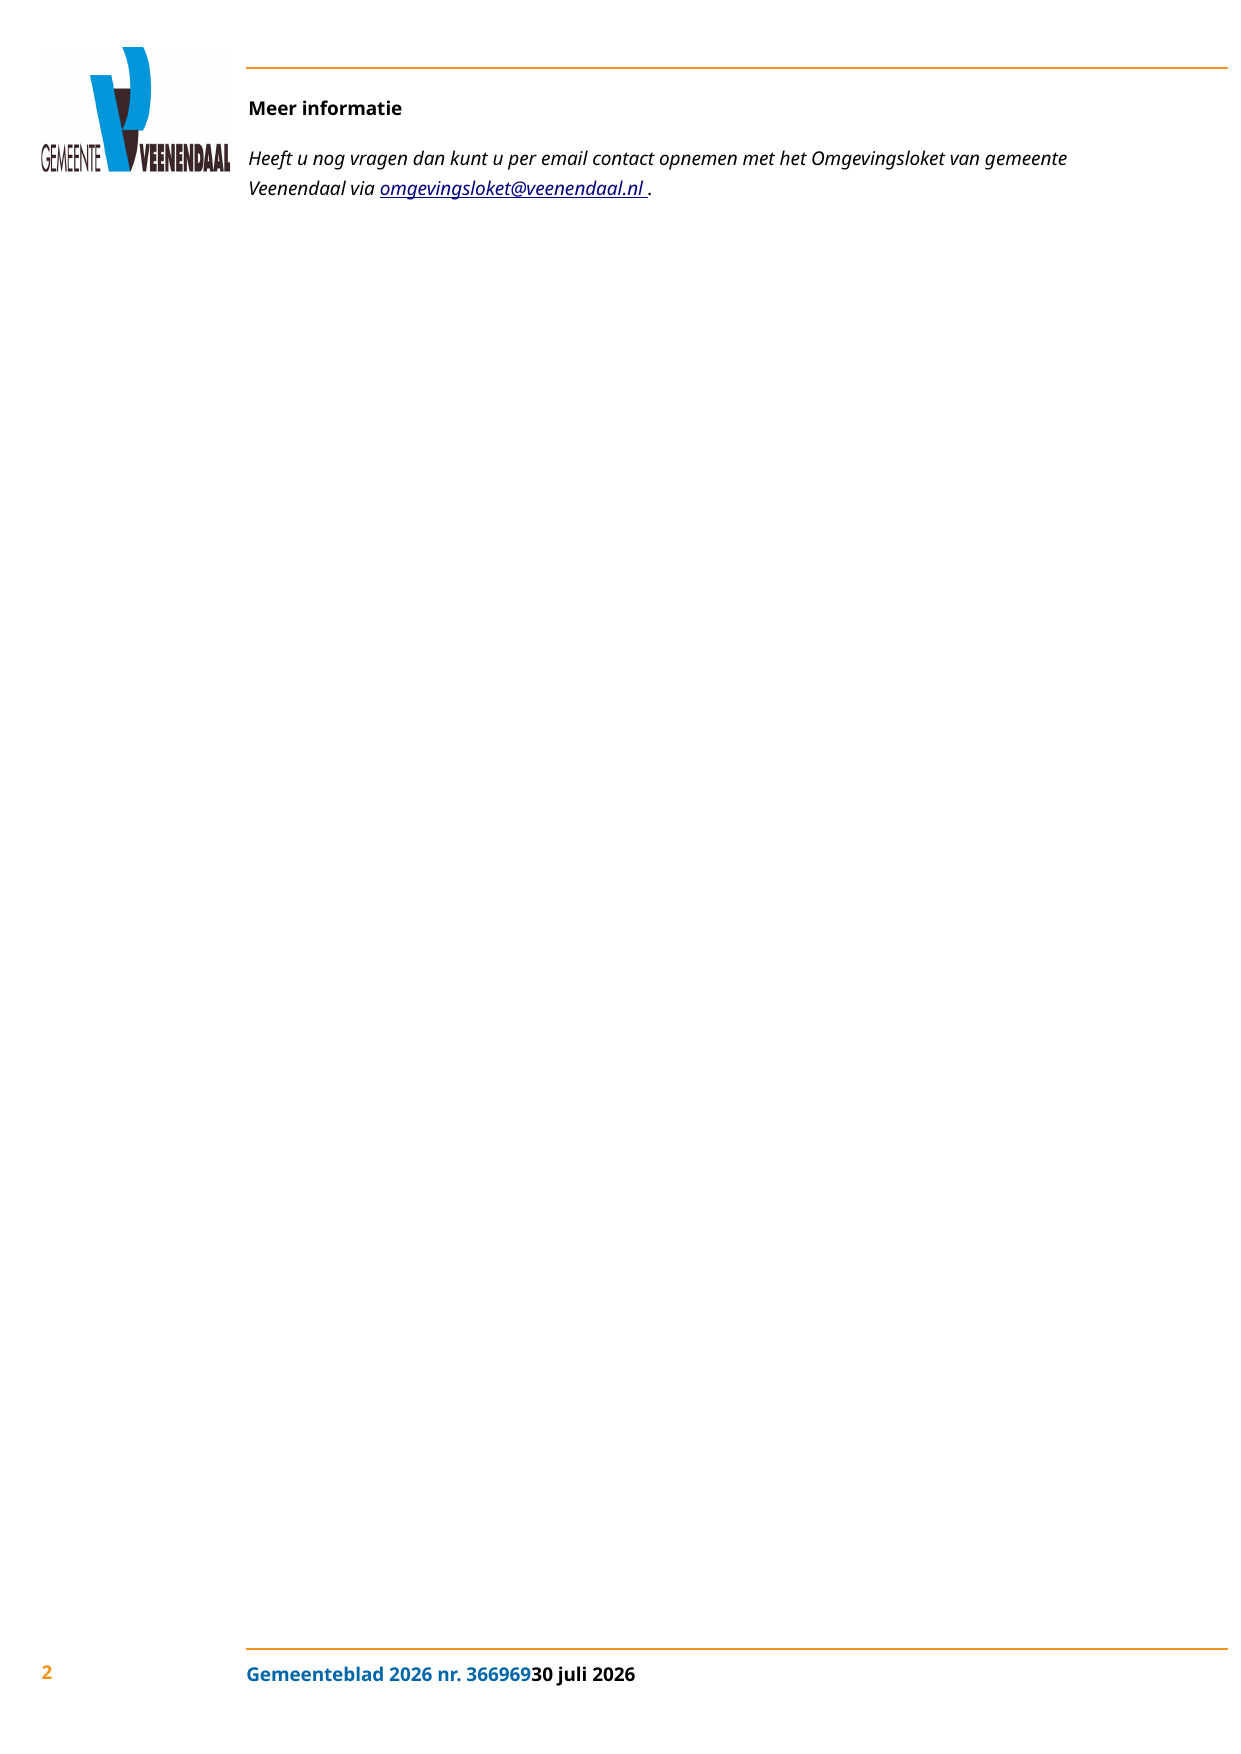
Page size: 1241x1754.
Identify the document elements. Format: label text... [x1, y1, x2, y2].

picture [123, 47, 231, 172]
text Heeft u nog vragen dan kunt u per email contact opnemen met het Omgevingsloket van gemeente Veenendaal via omgevingsloket@veenendaal.nl . [248, 145, 1152, 201]
text Meer informatie [248, 95, 1152, 121]
picture [41, 47, 130, 172]
